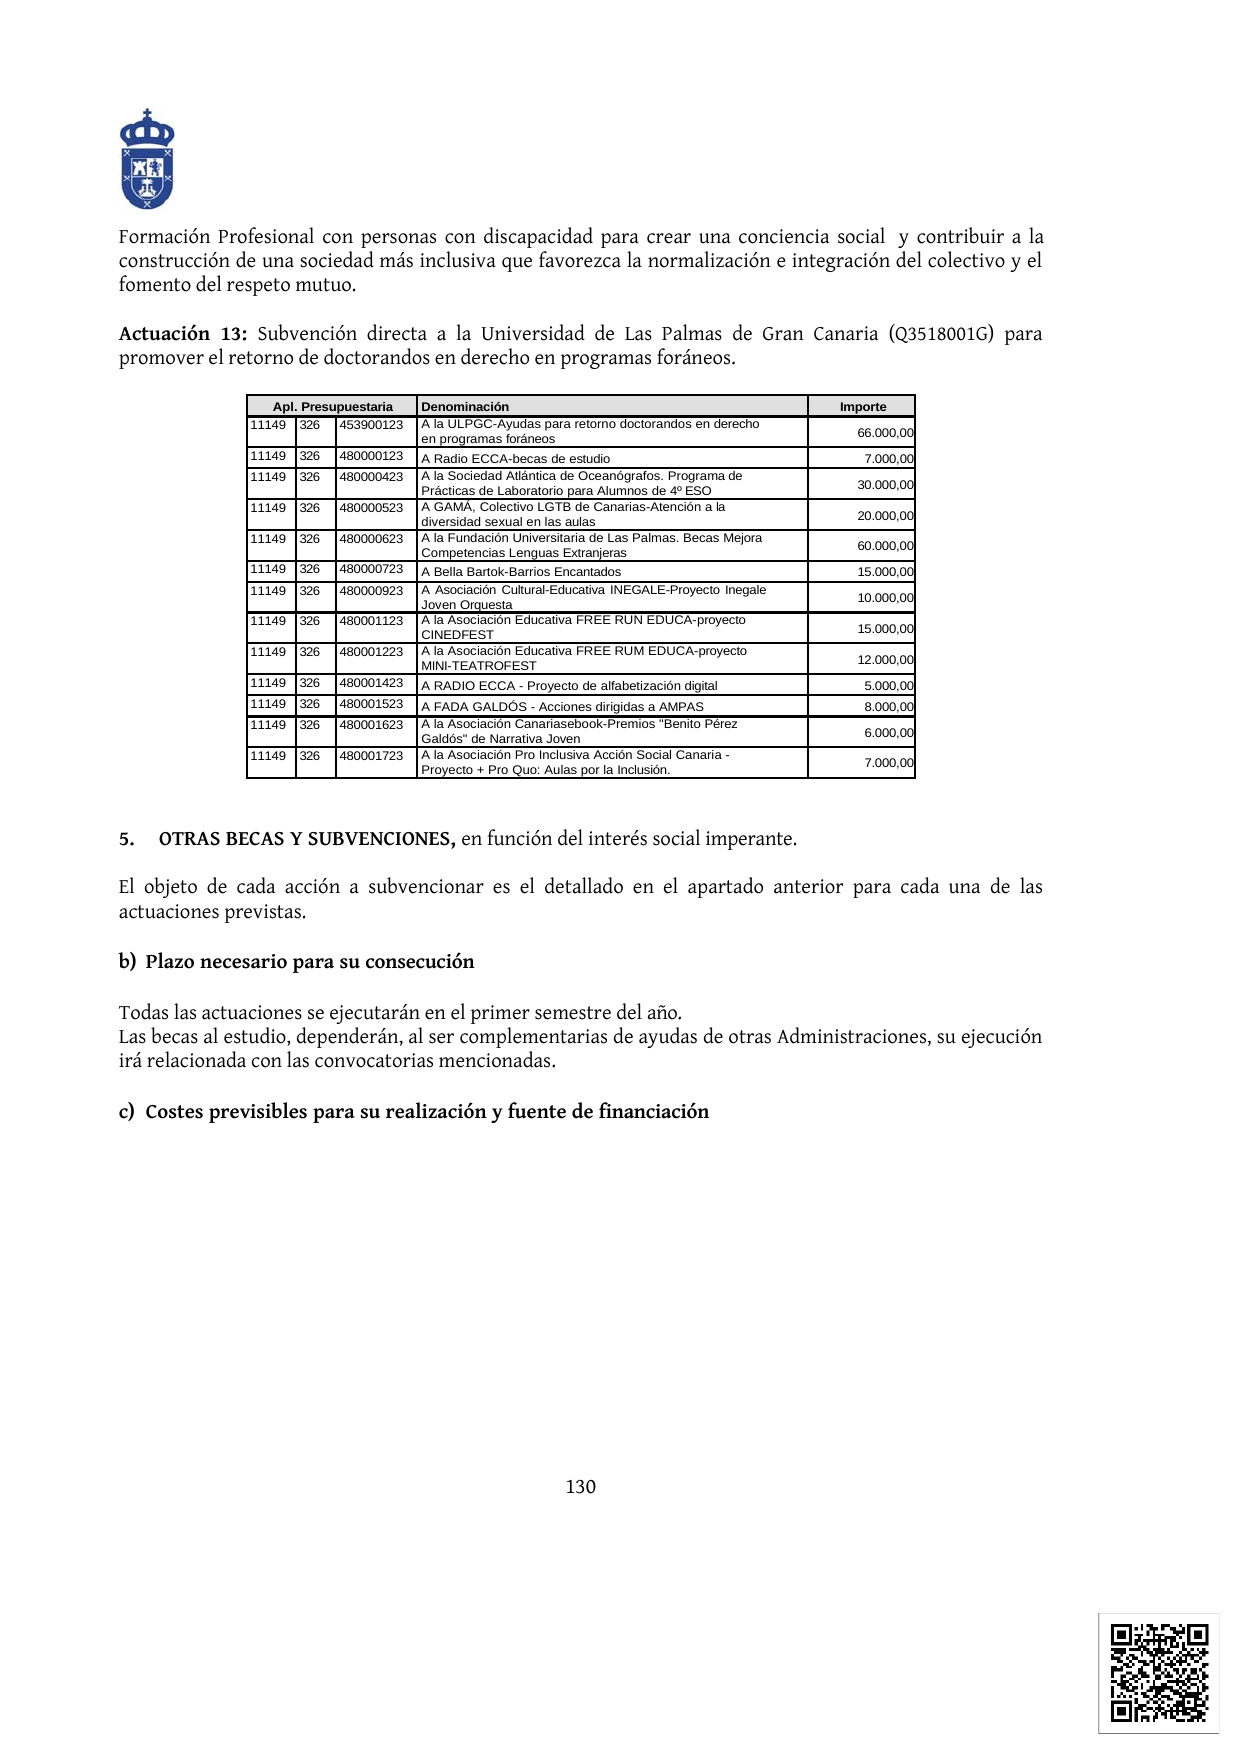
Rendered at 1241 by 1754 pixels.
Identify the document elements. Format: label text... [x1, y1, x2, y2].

table_cell 15.000,00 [809, 562, 914, 581]
table_cell 480000423 [337, 469, 416, 498]
table_cell 480001523 [337, 696, 416, 715]
table_cell 11149 [248, 696, 295, 715]
table_cell A FADA GALDÓS - Acciones dirigidas a AMPAS [418, 696, 807, 715]
table_cell A Bella Bartok-Barrios Encantados [418, 562, 807, 581]
table_cell 11149 [248, 418, 295, 446]
table_cell A la Asociación Educativa FREE RUM EDUCA-proyecto MINI-TEATROFEST [418, 644, 807, 673]
table_cell 480000623 [337, 531, 416, 559]
picture [118, 107, 176, 210]
table_cell 326 [297, 675, 335, 694]
table_cell A RADIO ECCA - Proyecto de alfabetización digital [418, 675, 807, 694]
table_cell 326 [297, 696, 335, 715]
table_cell 480001623 [337, 718, 416, 746]
table_cell 480000723 [337, 562, 416, 581]
table_header Importe [809, 396, 914, 415]
table_cell 7.000,00 [809, 448, 914, 467]
table_cell A la Fundación Universitaria de Las Palmas. Becas Mejora Competencias Lenguas Extranjeras [418, 531, 807, 559]
table_cell 326 [297, 418, 335, 446]
table_cell 66.000,00 [809, 418, 914, 446]
table_cell 11149 [248, 448, 295, 467]
table_cell 326 [297, 448, 335, 467]
table_cell 326 [297, 718, 335, 746]
table_cell A Radio ECCA-becas de estudio [418, 448, 807, 467]
table_cell 60.000,00 [809, 531, 914, 559]
table_cell 480000523 [337, 500, 416, 529]
table_cell 11149 [248, 675, 295, 694]
table_cell A la Asociación Educativa FREE RUN EDUCA-proyecto CINEDFEST [418, 614, 807, 642]
table_cell 480001223 [337, 644, 416, 673]
table_cell 11149 [248, 500, 295, 529]
table_cell 326 [297, 748, 335, 777]
table_cell A la ULPGC-Ayudas para retorno doctorandos en derecho en programas foráneos [418, 418, 807, 446]
table_cell 11149 [248, 562, 295, 581]
picture [1098, 1613, 1220, 1734]
table_cell 326 [297, 469, 335, 498]
table_cell 480000923 [337, 583, 416, 611]
table_cell 326 [297, 500, 335, 529]
table_cell 12.000,00 [809, 644, 914, 673]
table_cell 20.000,00 [809, 500, 914, 529]
table_cell 11149 [248, 469, 295, 498]
text El objeto de cada acción a subvencionar es el detallado en el apartado anterior para cada una de las actuaciones previstas. [119, 876, 1044, 924]
table_cell 326 [297, 562, 335, 581]
subtitle Costes previsibles para su realización y fuente de financiación [118, 1100, 1109, 1124]
table_cell 11149 [248, 644, 295, 673]
table_cell 30.000,00 [809, 469, 914, 498]
table_header Apl. Presupuestaria [248, 396, 416, 415]
text Formación Profesional con personas con discapacidad para crear una conciencia social y contribuir a la construcción de una sociedad más inclusiva que favorezca la normalización e integración del colectivo y el fomento del respeto mutuo. [119, 225, 1044, 298]
text Las becas al estudio, dependerán, al ser complementarias de ayudas de otras Administraciones, su ejecución irá relacionada con las convocatorias mencionadas. [119, 1025, 1044, 1074]
table_cell 15.000,00 [809, 614, 914, 642]
table_cell 11149 [248, 614, 295, 642]
table_cell 10.000,00 [809, 583, 914, 611]
table_cell 11149 [248, 718, 295, 746]
table_cell A GAMÁ, Colectivo LGTB de Canarias-Atención a la diversidad sexual en las aulas [418, 500, 807, 529]
table_cell A la Asociación Canariasebook-Premios "Benito Pérez Galdós" de Narrativa Joven [418, 718, 807, 746]
table_cell 326 [297, 531, 335, 559]
table_cell 326 [297, 644, 335, 673]
table_cell 480000123 [337, 448, 416, 467]
table_cell 8.000,00 [809, 696, 914, 715]
table_cell 11149 [248, 583, 295, 611]
list OTRAS BECAS Y SUBVENCIONES, en función del interés social imperante. [118, 827, 1109, 852]
table_cell 480001423 [337, 675, 416, 694]
table_cell 7.000,00 [809, 748, 914, 777]
text Todas las actuaciones se ejecutarán en el primer semestre del año. [119, 1001, 1109, 1025]
table_cell 11149 [248, 531, 295, 559]
table_cell 5.000,00 [809, 675, 914, 694]
table_cell 326 [297, 614, 335, 642]
table_cell A la Sociedad Atlántica de Oceanógrafos. Programa de Prácticas de Laboratorio para Alumnos de 4º ESO [418, 469, 807, 498]
table_cell A Asociación Cultural-Educativa INEGALE-Proyecto Inegale Joven Orquesta [418, 583, 807, 611]
table_cell 480001123 [337, 614, 416, 642]
table_cell A la Asociación Pro Inclusiva Acción Social Canaria - Proyecto + Pro Quo: Aulas por la Inclusión. [418, 748, 807, 777]
text Actuación 13: Subvención directa a la Universidad de Las Palmas de Gran Canaria (Q3518001G) para promover el retorno de doctorandos en derecho en programas foráneos. [119, 322, 1044, 370]
table_cell 326 [297, 583, 335, 611]
table_cell 6.000,00 [809, 718, 914, 746]
table_header Denominación [418, 396, 807, 415]
table_cell 480001723 [337, 748, 416, 777]
table_cell 11149 [248, 748, 295, 777]
subtitle Plazo necesario para su consecución [118, 951, 1109, 975]
table_cell 453900123 [337, 418, 416, 446]
